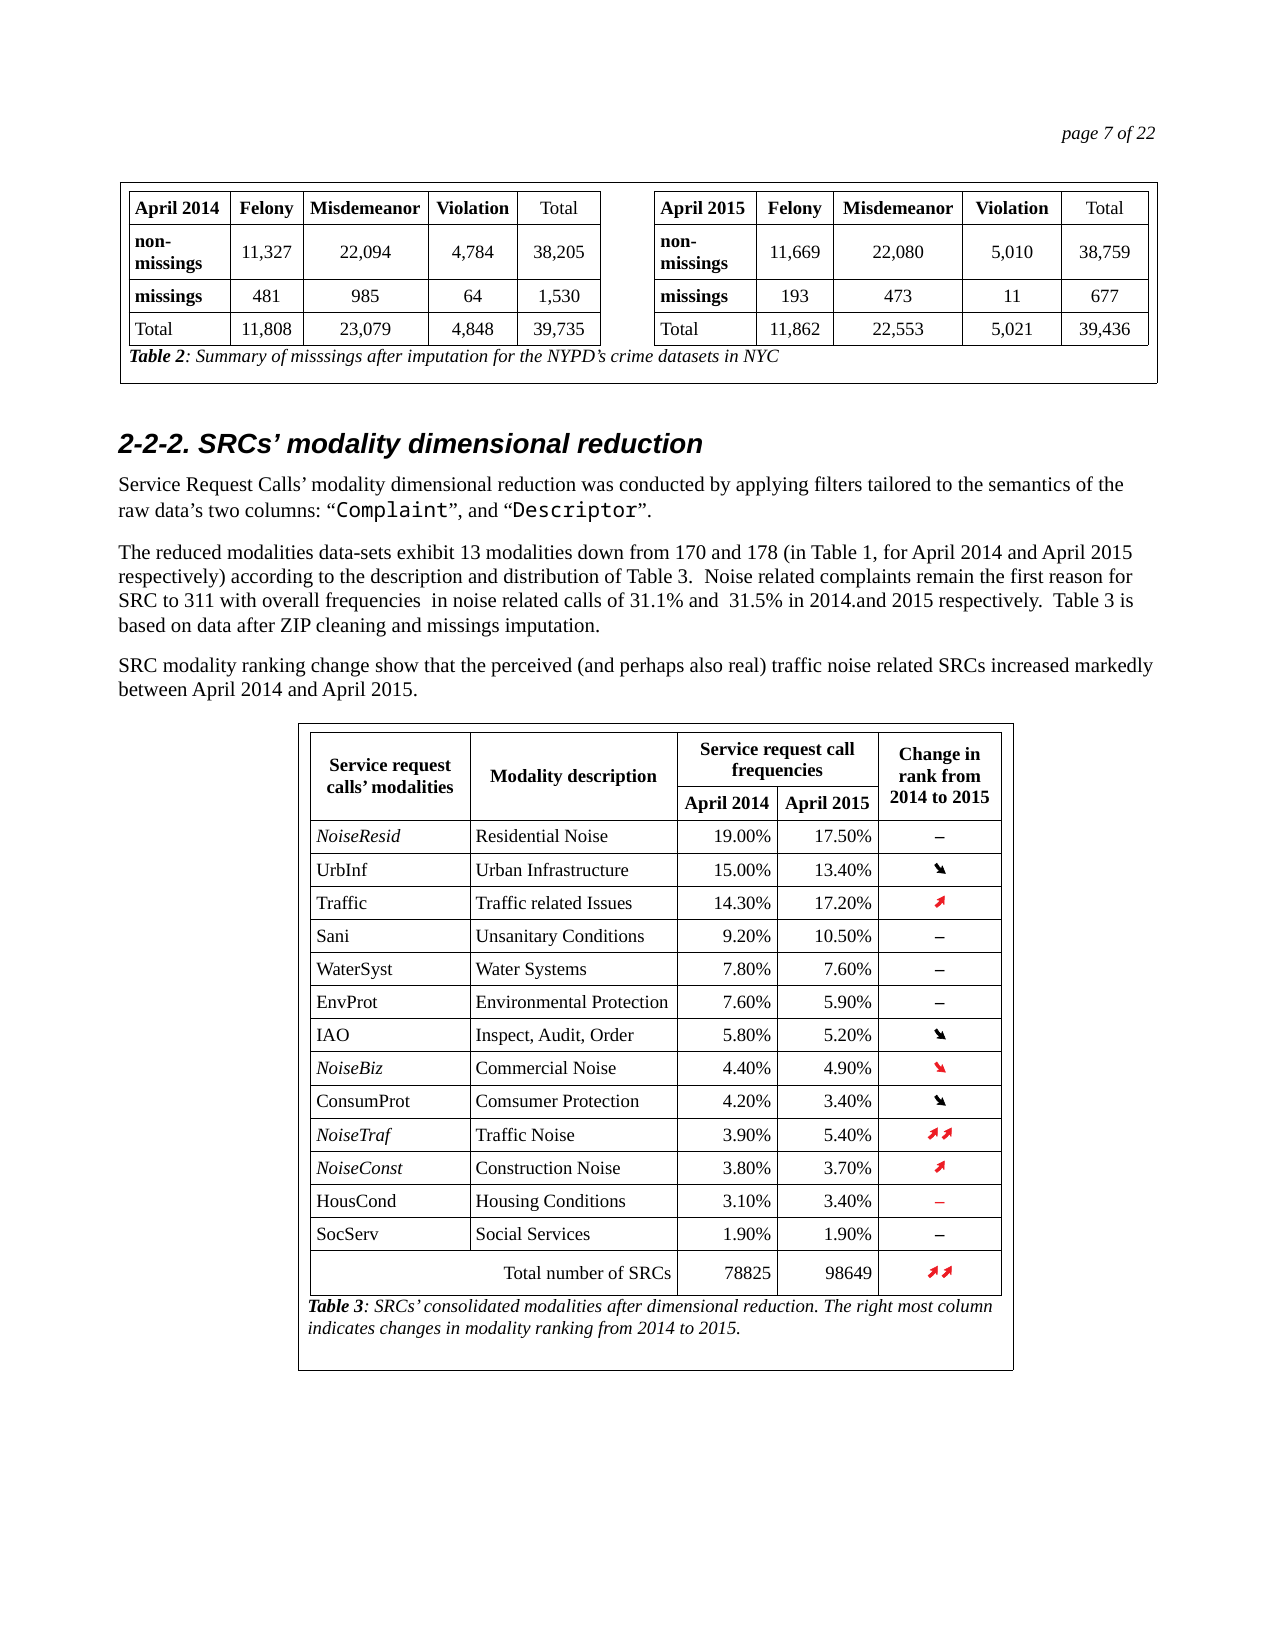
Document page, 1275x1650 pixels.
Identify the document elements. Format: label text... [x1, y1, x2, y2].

table_cell Water Systems [471, 953, 677, 985]
table_cell Social Services [471, 1218, 677, 1250]
table_cell 10.50% [778, 920, 878, 952]
table_cell 11,327 [231, 225, 303, 279]
table_cell 11,669 [757, 225, 833, 279]
table_header Violation [429, 192, 517, 224]
table_cell April 2015 [778, 787, 878, 819]
table_cell 1.90% [678, 1218, 777, 1250]
table_cell 4.90% [778, 1052, 878, 1084]
table_cell [601, 224, 654, 279]
table_header Violation [963, 192, 1061, 224]
table_cell [601, 279, 654, 312]
table_cell ‒ [879, 821, 1001, 853]
table_header Misdemeanor [834, 192, 962, 224]
table_cell Commercial Noise [471, 1052, 677, 1084]
table_header Total [1062, 192, 1148, 224]
table_cell HousCond [311, 1185, 470, 1217]
table_cell EnvProt [311, 986, 470, 1018]
table_cell WaterSyst [311, 953, 470, 985]
table_cell 5,010 [963, 225, 1061, 279]
table_cell non-missings [130, 225, 230, 279]
text Table 2: Summary of misssings after imputation for the NYPD’s crime datasets in NYC [129, 345, 1148, 367]
table_cell 3.80% [678, 1152, 777, 1184]
table_cell non-missings [655, 225, 756, 279]
table_header Modality description [471, 733, 677, 819]
table_cell IAO [311, 1019, 470, 1051]
table_cell Urban Infrastructure [471, 854, 677, 886]
table_cell ➘ [879, 1086, 1001, 1118]
table_cell Unsanitary Conditions [471, 920, 677, 952]
text SRC modality ranking change show that the perceived (and perhaps also real) traffic noise related SRCs increased markedly between April 2014 and April 2015. [118, 653, 1157, 727]
table_cell 9.20% [678, 920, 777, 952]
table_cell 22,080 [834, 225, 962, 279]
table_cell ➘ [879, 1019, 1001, 1051]
table_cell Total [655, 313, 756, 345]
table_cell 3.70% [778, 1152, 878, 1184]
table_header Service request call frequencies [678, 733, 878, 786]
table_cell SocServ [311, 1218, 470, 1250]
table_cell 64 [429, 280, 517, 312]
table_cell ➚➚ [879, 1251, 1001, 1295]
table_cell 5,021 [963, 313, 1061, 345]
table_cell 5.40% [778, 1119, 878, 1151]
table_cell 17.50% [778, 821, 878, 853]
table_cell 15.00% [678, 854, 777, 886]
table_cell 5.20% [778, 1019, 878, 1051]
table_cell 38,759 [1062, 225, 1148, 279]
table_cell 1,530 [518, 280, 600, 312]
table_cell NoiseConst [311, 1152, 470, 1184]
table_cell 3.40% [778, 1086, 878, 1118]
table_cell missings [130, 280, 230, 312]
table_cell 22,094 [304, 225, 428, 279]
table_cell ‒ [879, 1218, 1001, 1250]
table_cell 22,553 [834, 313, 962, 345]
table_cell 23,079 [304, 313, 428, 345]
table_cell Residential Noise [471, 821, 677, 853]
table_cell 17.20% [778, 887, 878, 919]
table_header Total [518, 192, 600, 224]
table_cell April 2014 [678, 787, 777, 819]
table_cell Total [130, 313, 230, 345]
table_cell 677 [1062, 280, 1148, 312]
table_cell 7.80% [678, 953, 777, 985]
table_header Misdemeanor [304, 192, 428, 224]
table_cell ➚ [879, 1152, 1001, 1184]
table_cell 3.90% [678, 1119, 777, 1151]
table_cell Traffic Noise [471, 1119, 677, 1151]
table_cell 481 [231, 280, 303, 312]
table_header Change in rank from 2014 to 2015 [879, 733, 1001, 819]
table_cell missings [655, 280, 756, 312]
table_cell Total number of SRCs [311, 1251, 677, 1295]
table_cell Traffic [311, 887, 470, 919]
table_cell ConsumProt [311, 1086, 470, 1118]
table_cell NoiseTraf [311, 1119, 470, 1151]
table_cell 78825 [678, 1251, 777, 1295]
table_header April 2015 [655, 192, 756, 224]
table_cell 473 [834, 280, 962, 312]
table_cell 7.60% [678, 986, 777, 1018]
table_cell 5.80% [678, 1019, 777, 1051]
table_cell 3.10% [678, 1185, 777, 1217]
table_cell UrbInf [311, 854, 470, 886]
table_cell Construction Noise [471, 1152, 677, 1184]
table_cell 4,848 [429, 313, 517, 345]
table_cell 39,735 [518, 313, 600, 345]
table_cell Comsumer Protection [471, 1086, 677, 1118]
table_cell 13.40% [778, 854, 878, 886]
table_cell 193 [757, 280, 833, 312]
table_cell 11 [963, 280, 1061, 312]
table_header Felony [231, 192, 303, 224]
table_cell ‒ [879, 986, 1001, 1018]
table_cell 985 [304, 280, 428, 312]
table_cell 7.60% [778, 953, 878, 985]
table_cell ‒ [879, 920, 1001, 952]
table_cell ➘ [879, 854, 1001, 886]
table_cell 4,784 [429, 225, 517, 279]
text Table 3: SRCs’ consolidated modalities after dimensional reduction. The right most column indicates changes in modality ranking from 2014 to 2015. [307, 1295, 1004, 1338]
table_cell Inspect, Audit, Order [471, 1019, 677, 1051]
table_cell 3.40% [778, 1185, 878, 1217]
table_cell 39,436 [1062, 313, 1148, 345]
table_cell ‒ [879, 953, 1001, 985]
table_cell ➘ [879, 1052, 1001, 1084]
table_header [601, 191, 654, 224]
table_header Service request calls’ modalities [311, 733, 470, 819]
table_cell [601, 312, 654, 345]
table_cell 98649 [778, 1251, 878, 1295]
table_cell NoiseBiz [311, 1052, 470, 1084]
table_cell Sani [311, 920, 470, 952]
table_cell 38,205 [518, 225, 600, 279]
table_cell Traffic related Issues [471, 887, 677, 919]
table_cell 1.90% [778, 1218, 878, 1250]
table_cell ➚ [879, 887, 1001, 919]
table_cell 11,808 [231, 313, 303, 345]
table_cell Environmental Protection [471, 986, 677, 1018]
table_cell 4.20% [678, 1086, 777, 1118]
table_cell Housing Conditions [471, 1185, 677, 1217]
table_cell ‒ [879, 1185, 1001, 1217]
table_header April 2014 [130, 192, 230, 224]
table_cell ➚➚ [879, 1119, 1001, 1151]
table_cell 11,862 [757, 313, 833, 345]
table_cell NoiseResid [311, 821, 470, 853]
table_cell 4.40% [678, 1052, 777, 1084]
text The reduced modalities data-sets exhibit 13 modalities down from 170 and 178 (in Table 1, for April 2014 and April 2015 respectively) according to the description and distribution of Table 3. Noise related complaints remain the first reason for SRC to 311 with overall frequencies in noise related calls of 31.1% and 31.5% in 2014.and 2015 respectively. Table 3 is based on data after ZIP cleaning and missings imputation. [118, 540, 1157, 637]
subtitle 2-2-2. SRCs’ modality dimensional reduction [118, 177, 1157, 459]
table_cell 5.90% [778, 986, 878, 1018]
table_header Felony [757, 192, 833, 224]
text Service Request Calls’ modality dimensional reduction was conducted by applying filters tailored to the semantics of the raw data’s two columns: “Complaint”, and “Descriptor”. [118, 472, 1157, 524]
table_cell 19.00% [678, 821, 777, 853]
table_cell 14.30% [678, 887, 777, 919]
